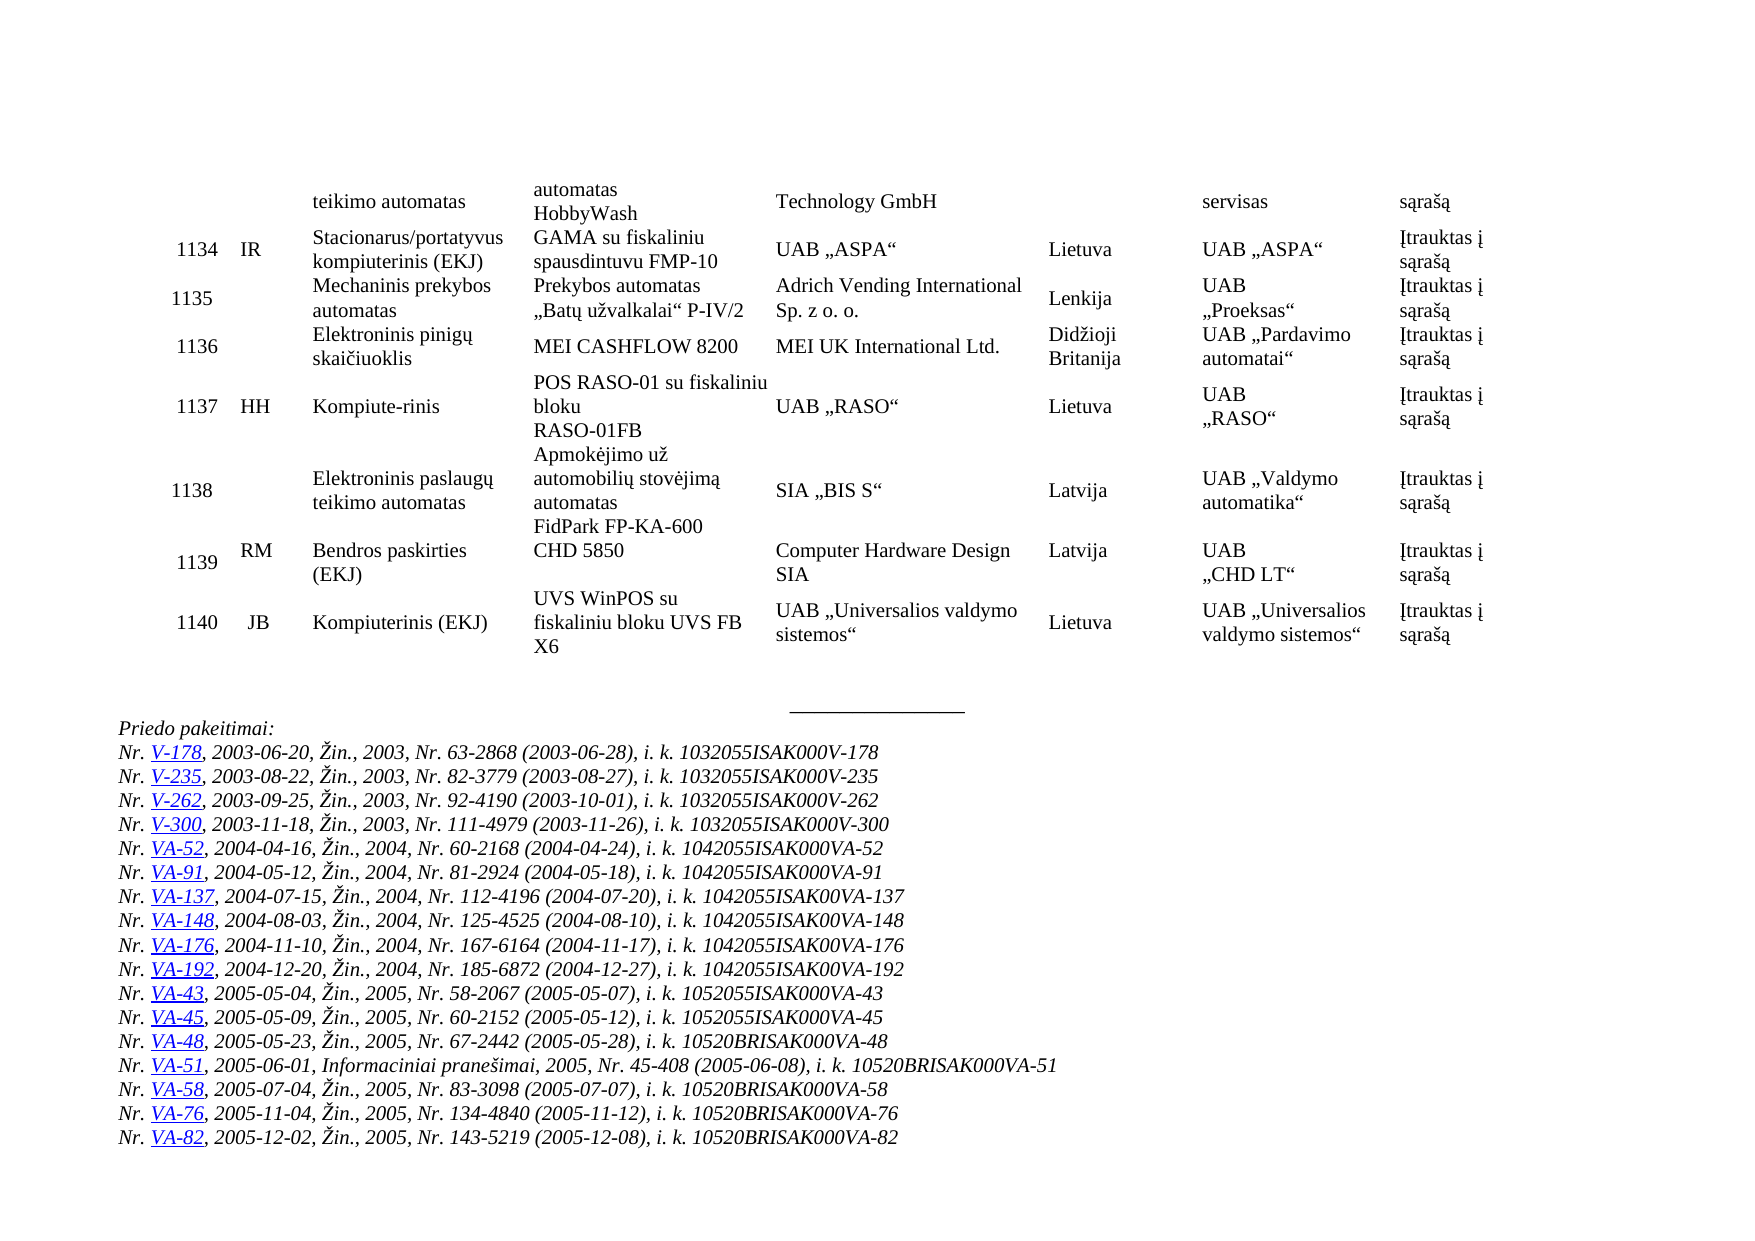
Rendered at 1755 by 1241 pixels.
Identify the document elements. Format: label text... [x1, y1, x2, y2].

table_cell Kompiuterinis (EKJ) [301, 586, 522, 658]
text Nr. VA-192, 2004-12-20, Žin., 2004, Nr. 185-6872 (2004-12-27), i. k. 1042055ISAK00VA-192 [118, 957, 1636, 981]
text Nr. VA-45, 2005-05-09, Žin., 2005, Nr. 60-2152 (2005-05-12), i. k. 1052055ISAK000VA-45 [118, 1005, 1636, 1029]
table_cell Didžioji Britanija [1037, 322, 1191, 370]
table_cell teikimo automatas [301, 177, 522, 225]
text Nr. V-178, 2003-06-20, Žin., 2003, Nr. 63-2868 (2003-06-28), i. k. 1032055ISAK000V-178 [118, 740, 1636, 764]
text Nr. VA-58, 2005-07-04, Žin., 2005, Nr. 83-3098 (2005-07-07), i. k. 10520BRISAK000VA-58 [118, 1077, 1636, 1101]
table_cell SIA „BIS S“ [764, 442, 1037, 538]
text Nr. V-262, 2003-09-25, Žin., 2003, Nr. 92-4190 (2003-10-01), i. k. 1032055ISAK000V-262 [118, 788, 1636, 812]
table_cell sąrašą [1388, 177, 1536, 225]
table_cell UVS WinPOS su fiskaliniu bloku UVS FB X6 [522, 586, 764, 658]
table_cell [229, 177, 301, 225]
table_cell Įtrauktas į sąrašą [1388, 586, 1536, 658]
table_cell JB [229, 586, 301, 658]
text ______________ [118, 687, 1636, 716]
table_cell MEI UK International Ltd. [764, 322, 1037, 370]
text Nr. VA-43, 2005-05-04, Žin., 2005, Nr. 58-2067 (2005-05-07), i. k. 1052055ISAK000VA-43 [118, 981, 1636, 1005]
table_cell [229, 274, 301, 322]
table_cell Lietuva [1037, 586, 1191, 658]
table_cell Lietuva [1037, 225, 1191, 273]
table_cell UAB „RASO“ [764, 370, 1037, 442]
table_cell Įtrauktas į sąrašą [1388, 442, 1536, 538]
table_cell Įtrauktas į sąrašą [1388, 225, 1536, 273]
text Nr. VA-52, 2004-04-16, Žin., 2004, Nr. 60-2168 (2004-04-24), i. k. 1042055ISAK000VA-52 [118, 836, 1636, 860]
table_cell Computer Hardware Design SIA [764, 538, 1037, 586]
table_cell Bendros paskirties (EKJ) [301, 538, 522, 586]
table_cell Įtrauktas į sąrašą [1388, 322, 1536, 370]
table_cell 1137 [100, 370, 229, 442]
table_cell 1138 [100, 442, 229, 538]
text Nr. VA-76, 2005-11-04, Žin., 2005, Nr. 134-4840 (2005-11-12), i. k. 10520BRISAK000VA-76 [118, 1101, 1636, 1125]
table_cell servisas [1191, 177, 1388, 225]
table_cell UAB „Valdymo automatika“ [1191, 442, 1388, 538]
table_cell Įtrauktas į sąrašą [1388, 538, 1536, 586]
table_cell Prekybos automatas „Batų užvalkalai“ P-IV/2 [522, 274, 764, 322]
table_cell 1140 [100, 586, 229, 658]
table_cell automatas HobbyWash [522, 177, 764, 225]
table_cell UAB „CHD LT“ [1191, 538, 1388, 586]
table_cell 1134 [100, 225, 229, 273]
text Nr. VA-176, 2004-11-10, Žin., 2004, Nr. 167-6164 (2004-11-17), i. k. 1042055ISAK00VA-176 [118, 932, 1636, 957]
text Nr. VA-91, 2004-05-12, Žin., 2004, Nr. 81-2924 (2004-05-18), i. k. 1042055ISAK000VA-91 [118, 860, 1636, 884]
table_cell RM [229, 538, 301, 586]
text Nr. VA-137, 2004-07-15, Žin., 2004, Nr. 112-4196 (2004-07-20), i. k. 1042055ISAK00VA-137 [118, 884, 1636, 908]
table_cell Stacionarus/portatyvus kompiuterinis (EKJ) [301, 225, 522, 273]
table_cell GAMA su fiskaliniu spausdintuvu FMP-10 [522, 225, 764, 273]
text Nr. VA-82, 2005-12-02, Žin., 2005, Nr. 143-5219 (2005-12-08), i. k. 10520BRISAK000VA-82 [118, 1125, 1636, 1149]
table_cell MEI CASHFLOW 8200 [522, 322, 764, 370]
table_cell Lenkija [1037, 274, 1191, 322]
text Nr. V-235, 2003-08-22, Žin., 2003, Nr. 82-3779 (2003-08-27), i. k. 1032055ISAK000V-235 [118, 764, 1636, 788]
table_cell [1037, 177, 1191, 225]
table_cell Apmokėjimo už automobilių stovėjimą automatas FidPark FP-KA-600 [522, 442, 764, 538]
table_cell UAB „Universalios valdymo sistemos“ [764, 586, 1037, 658]
text Nr. VA-51, 2005-06-01, Informaciniai pranešimai, 2005, Nr. 45-408 (2005-06-08), i. k. 10520BRISAK000VA-51 [118, 1053, 1636, 1077]
table_cell 1136 [100, 322, 229, 370]
text Nr. VA-48, 2005-05-23, Žin., 2005, Nr. 67-2442 (2005-05-28), i. k. 10520BRISAK000VA-48 [118, 1029, 1636, 1053]
text Priedo pakeitimai: [118, 716, 1636, 740]
table_cell UAB „Universalios valdymo sistemos“ [1191, 586, 1388, 658]
table_cell Kompiute-rinis [301, 370, 522, 442]
table_cell UAB „Pardavimo automatai“ [1191, 322, 1388, 370]
table_cell UAB „Proeksas“ [1191, 274, 1388, 322]
table_cell [100, 177, 229, 225]
table_cell UAB „ASPA“ [764, 225, 1037, 273]
table_cell Lietuva [1037, 370, 1191, 442]
table_cell CHD 5850 [522, 538, 764, 586]
table_cell 1135 [100, 274, 229, 322]
table_cell Įtrauktas į sąrašą [1388, 370, 1536, 442]
text Nr. V-300, 2003-11-18, Žin., 2003, Nr. 111-4979 (2003-11-26), i. k. 1032055ISAK000V-300 [118, 812, 1636, 836]
text Nr. VA-148, 2004-08-03, Žin., 2004, Nr. 125-4525 (2004-08-10), i. k. 1042055ISAK00VA-148 [118, 908, 1636, 932]
table_cell 1139 [100, 538, 229, 586]
table_cell Adrich Vending International Sp. z o. o. [764, 274, 1037, 322]
table_cell Technology GmbH [764, 177, 1037, 225]
table_cell UAB „RASO“ [1191, 370, 1388, 442]
table_cell HH [229, 370, 301, 442]
table_cell [229, 322, 301, 370]
table_cell Elektroninis paslaugų teikimo automatas [301, 442, 522, 538]
table_cell POS RASO-01 su fiskaliniu bloku RASO-01FB [522, 370, 764, 442]
table_cell Mechaninis prekybos automatas [301, 274, 522, 322]
table_cell IR [229, 225, 301, 273]
table_cell Įtrauktas į sąrašą [1388, 274, 1536, 322]
table_cell UAB „ASPA“ [1191, 225, 1388, 273]
table_cell [229, 442, 301, 538]
table_cell Latvija [1037, 442, 1191, 538]
table_cell Latvija [1037, 538, 1191, 586]
table_cell Elektroninis pinigų skaičiuoklis [301, 322, 522, 370]
